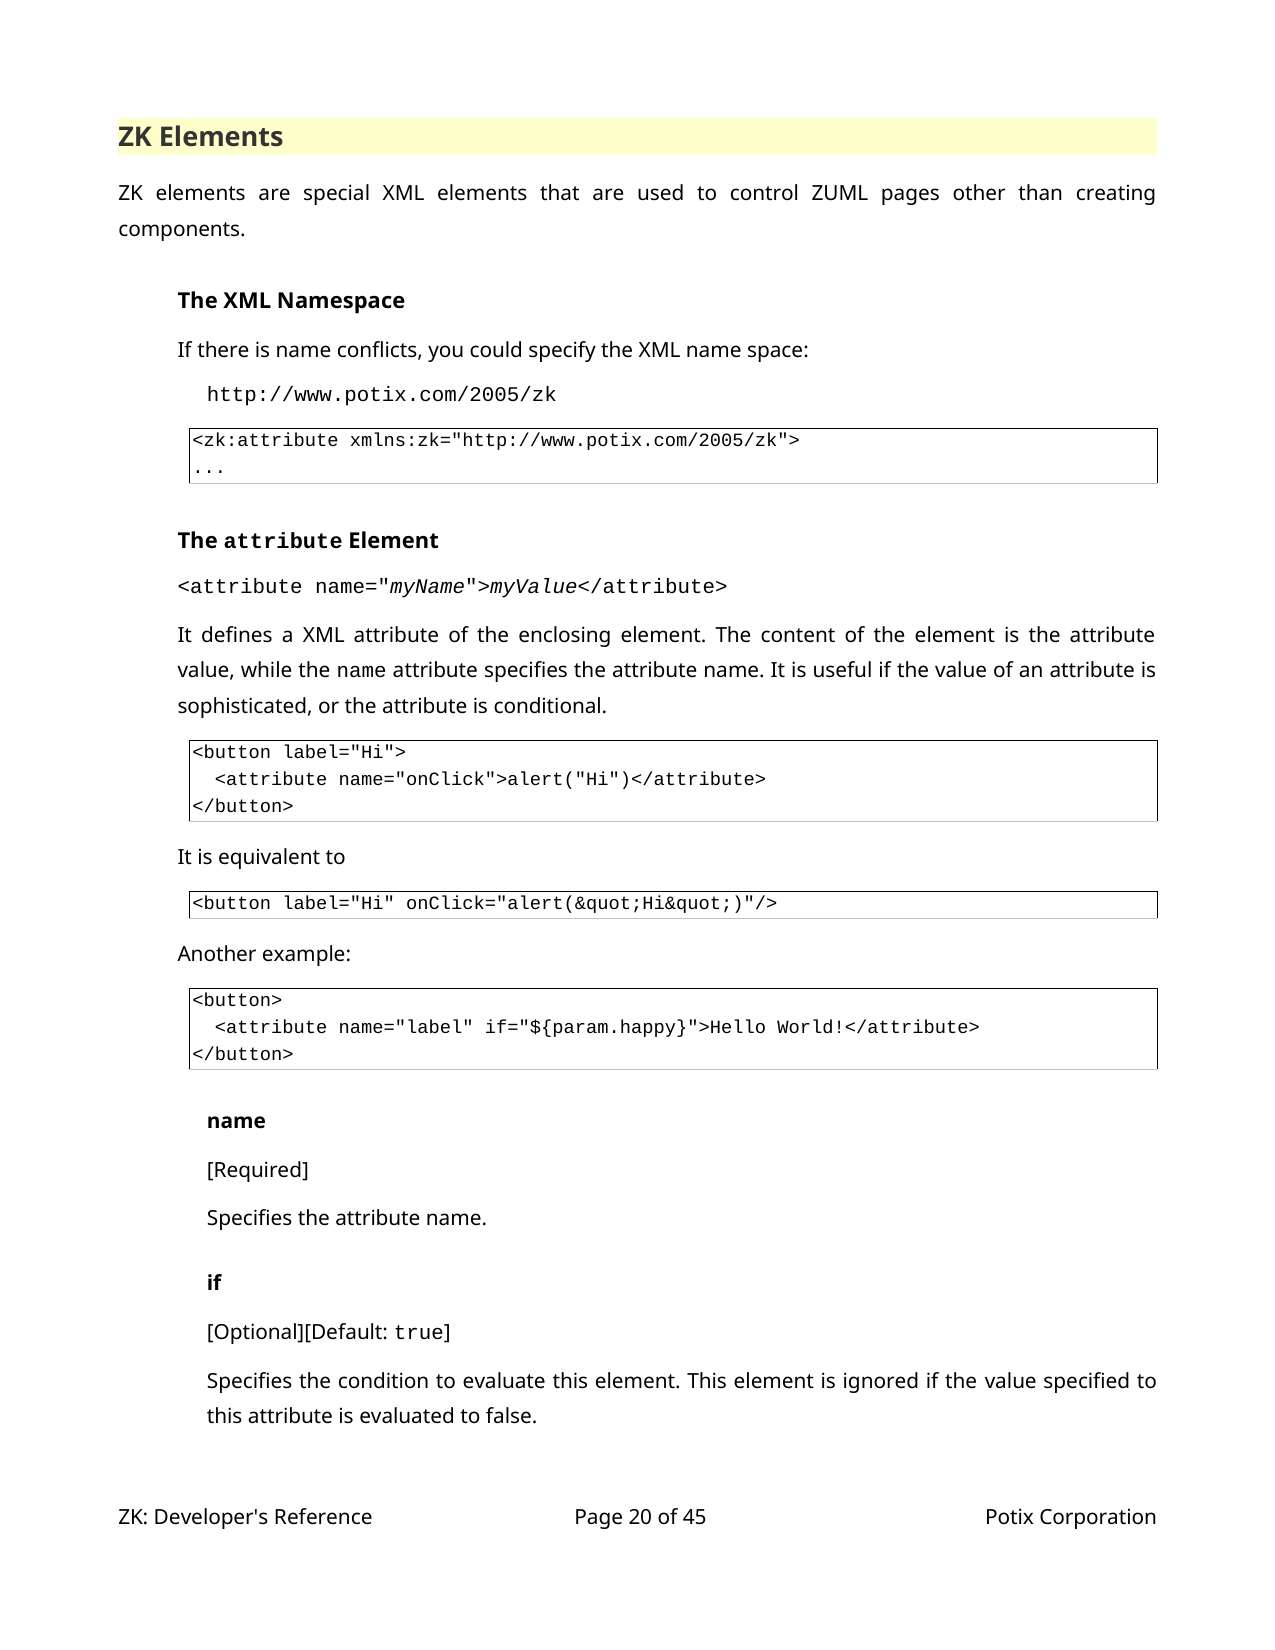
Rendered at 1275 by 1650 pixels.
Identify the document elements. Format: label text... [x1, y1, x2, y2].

text http://www.potix.com/2005/zk [207, 384, 1157, 407]
subtitle name [207, 1106, 1157, 1134]
text Specifies the condition to evaluate this element. This element is ignored if the value specified to this attribute is evaluated to false. [207, 1366, 1157, 1430]
text It is equivalent to [177, 842, 1157, 870]
text <attribute name="label" if="${param.happy}">Hello World!</attribute> [190, 1015, 1157, 1039]
subtitle The XML Namespace [177, 284, 1157, 314]
text </button> [190, 794, 1157, 821]
subtitle if [207, 1268, 1157, 1297]
text Another example: [177, 939, 1157, 967]
subtitle The attribute Element [177, 525, 1157, 555]
text <zk:attribute xmlns:zk="http://www.potix.com/2005/zk"> [190, 429, 1157, 452]
subtitle ZK Elements [118, 118, 1157, 155]
text It defines a XML attribute of the enclosing element. The content of the element is the attribute value, while the name attribute specifies the attribute name. It is useful if the value of an attribute is sophisticated, or the attribute is conditional. [177, 620, 1157, 719]
text <attribute name="onClick">alert("Hi")</attribute> [190, 767, 1157, 791]
text <attribute name="myName">myValue</attribute> [177, 576, 1157, 599]
text </button> [190, 1042, 1157, 1069]
text ZK elements are special XML elements that are used to control ZUML pages other than creating components. [118, 178, 1157, 242]
text <button label="Hi"> [190, 741, 1157, 764]
text Specifies the attribute name. [207, 1203, 1157, 1232]
text [Required] [207, 1155, 1157, 1183]
text ... [190, 455, 1157, 483]
text <button label="Hi" onClick="alert(&quot;Hi&quot;)"/> [190, 892, 1157, 918]
text If there is name conflicts, you could specify the XML name space: [177, 335, 1157, 363]
text [Optional][Default: true] [207, 1317, 1157, 1346]
text <button> [190, 989, 1157, 1012]
